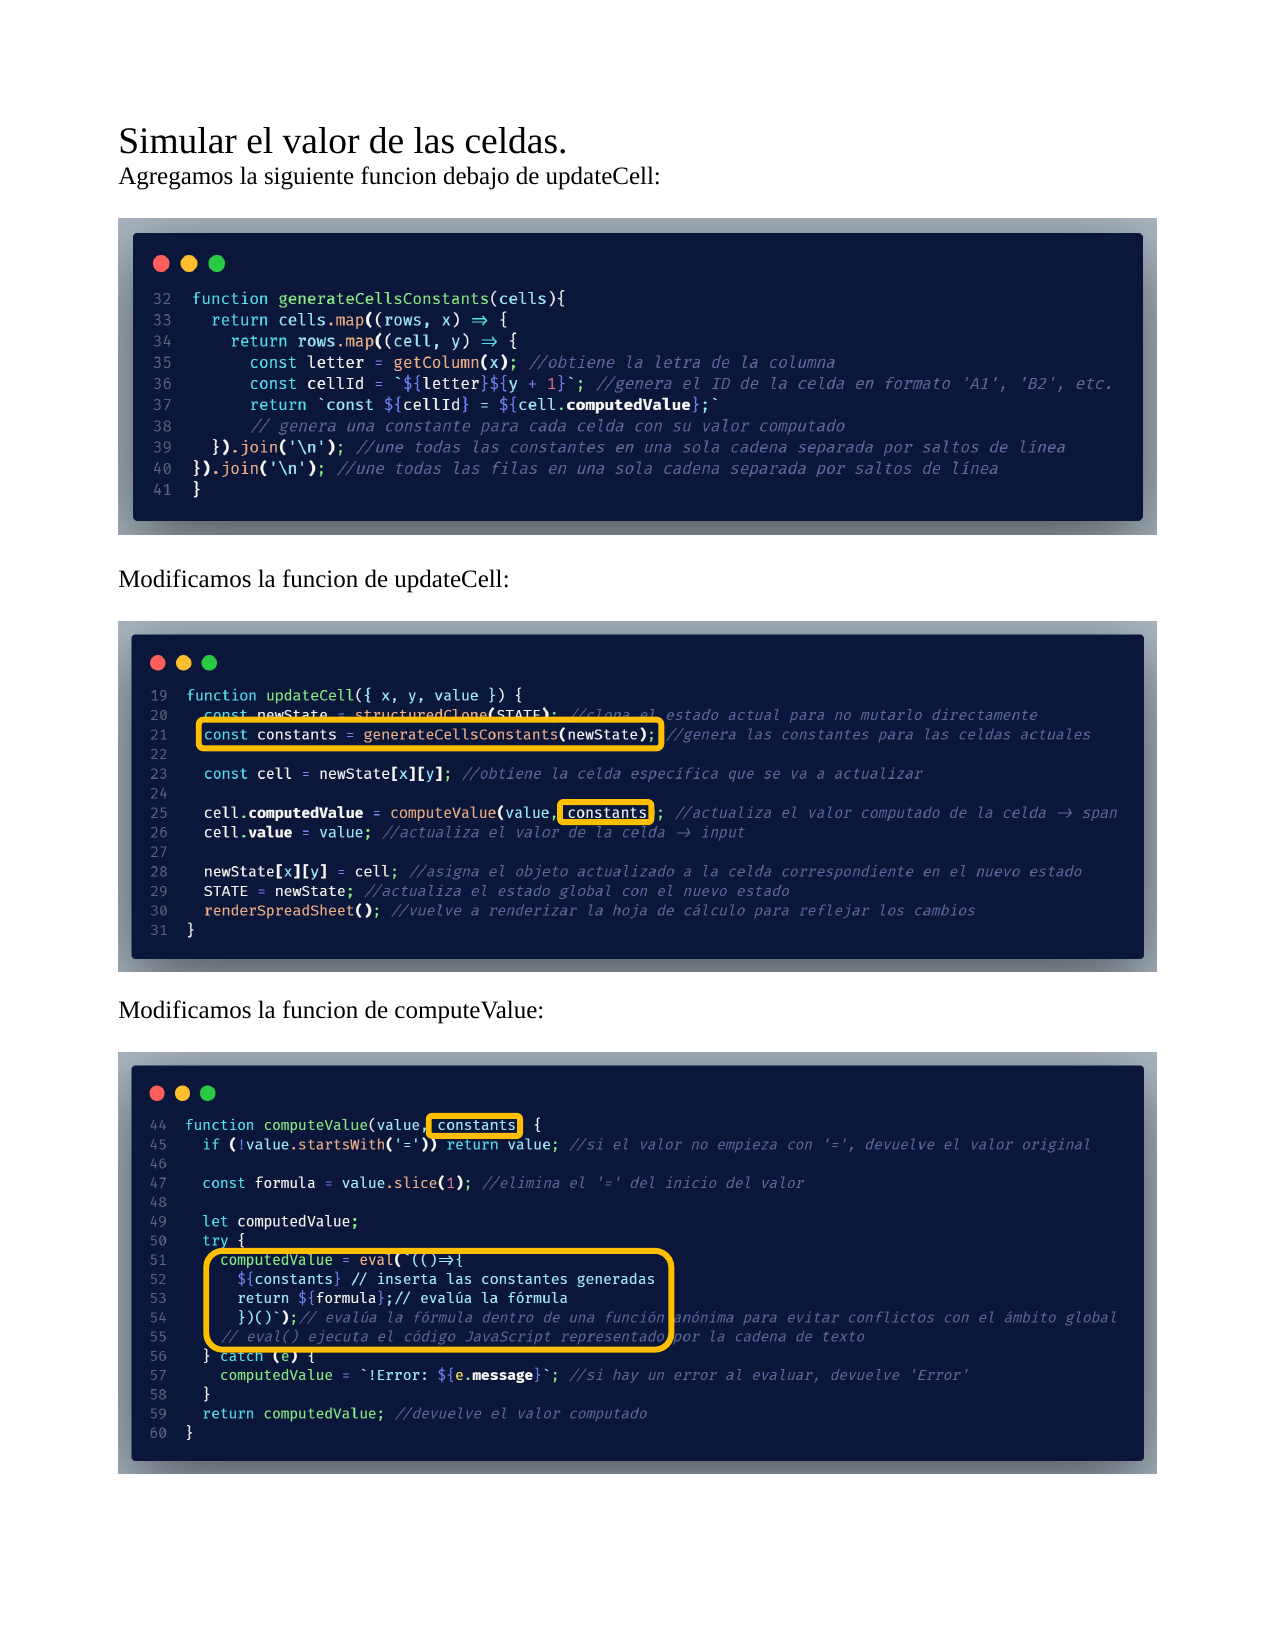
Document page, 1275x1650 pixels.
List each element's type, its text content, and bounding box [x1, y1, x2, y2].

picture [118, 218, 1157, 535]
picture [118, 1052, 1157, 1474]
picture [118, 621, 1157, 972]
text Simular el valor de las celdas. [118, 118, 1157, 161]
text Modificamos la funcion de updateCell: [118, 564, 1157, 592]
text Agregamos la siguiente funcion debajo de updateCell: [118, 161, 1157, 190]
text Modificamos la funcion de computeValue: [118, 995, 1157, 1024]
